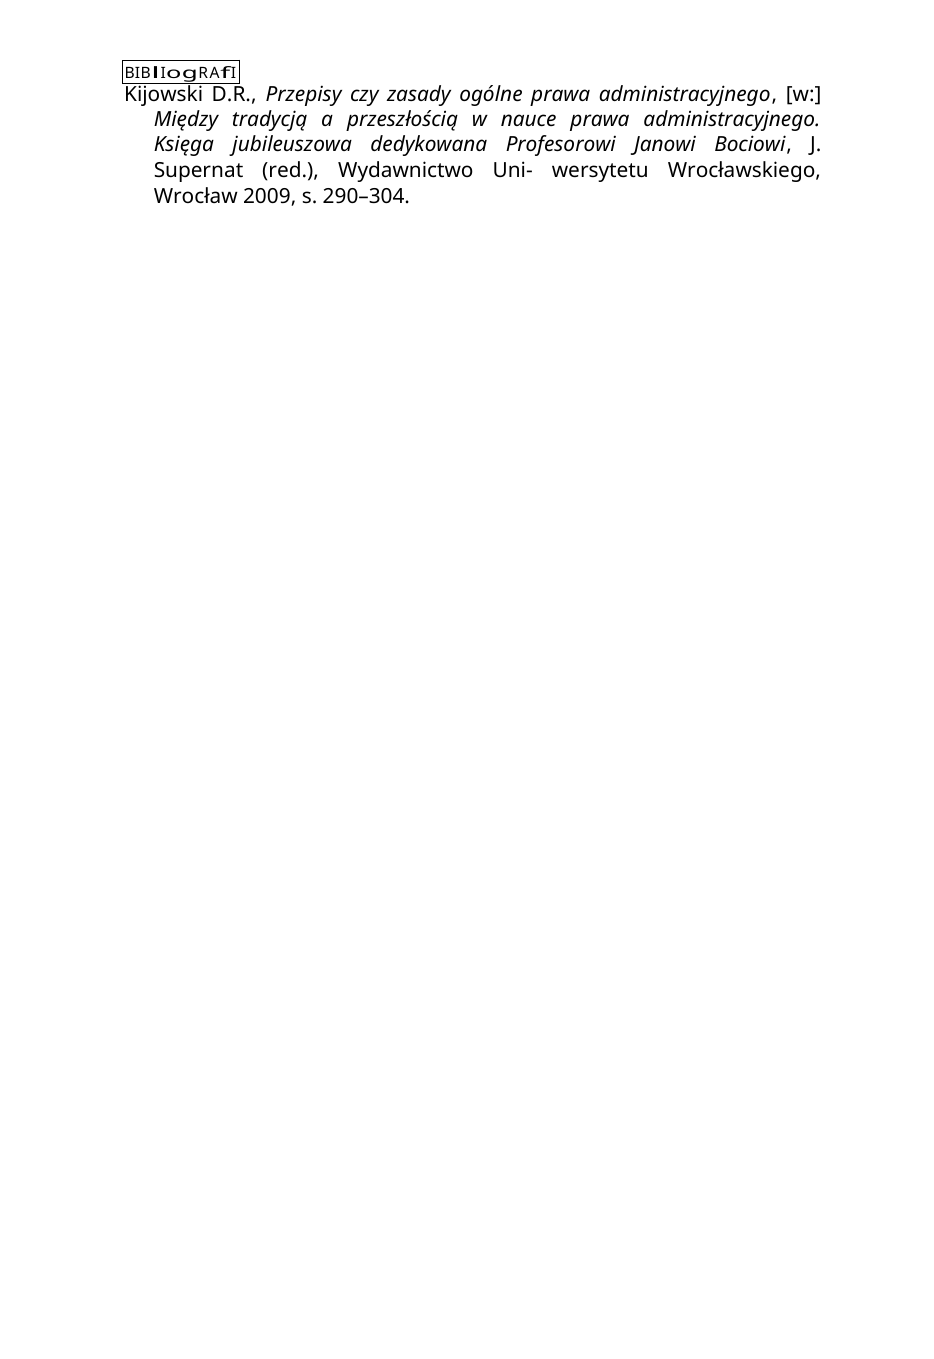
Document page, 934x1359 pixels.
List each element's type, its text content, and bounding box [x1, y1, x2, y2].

text Kijowski D.R., Przepisy czy zasady ogólne prawa administracyjnego, [w:] Między tradycją a przeszłością w nauce prawa administracyjnego. Księga jubileuszowa dedykowana Profesorowi Janowi Bociowi, J. Supernat (red.), Wydawnictwo Uni- wersytetu Wrocławskiego, Wrocław 2009, s. 290–304. [124, 81, 821, 209]
